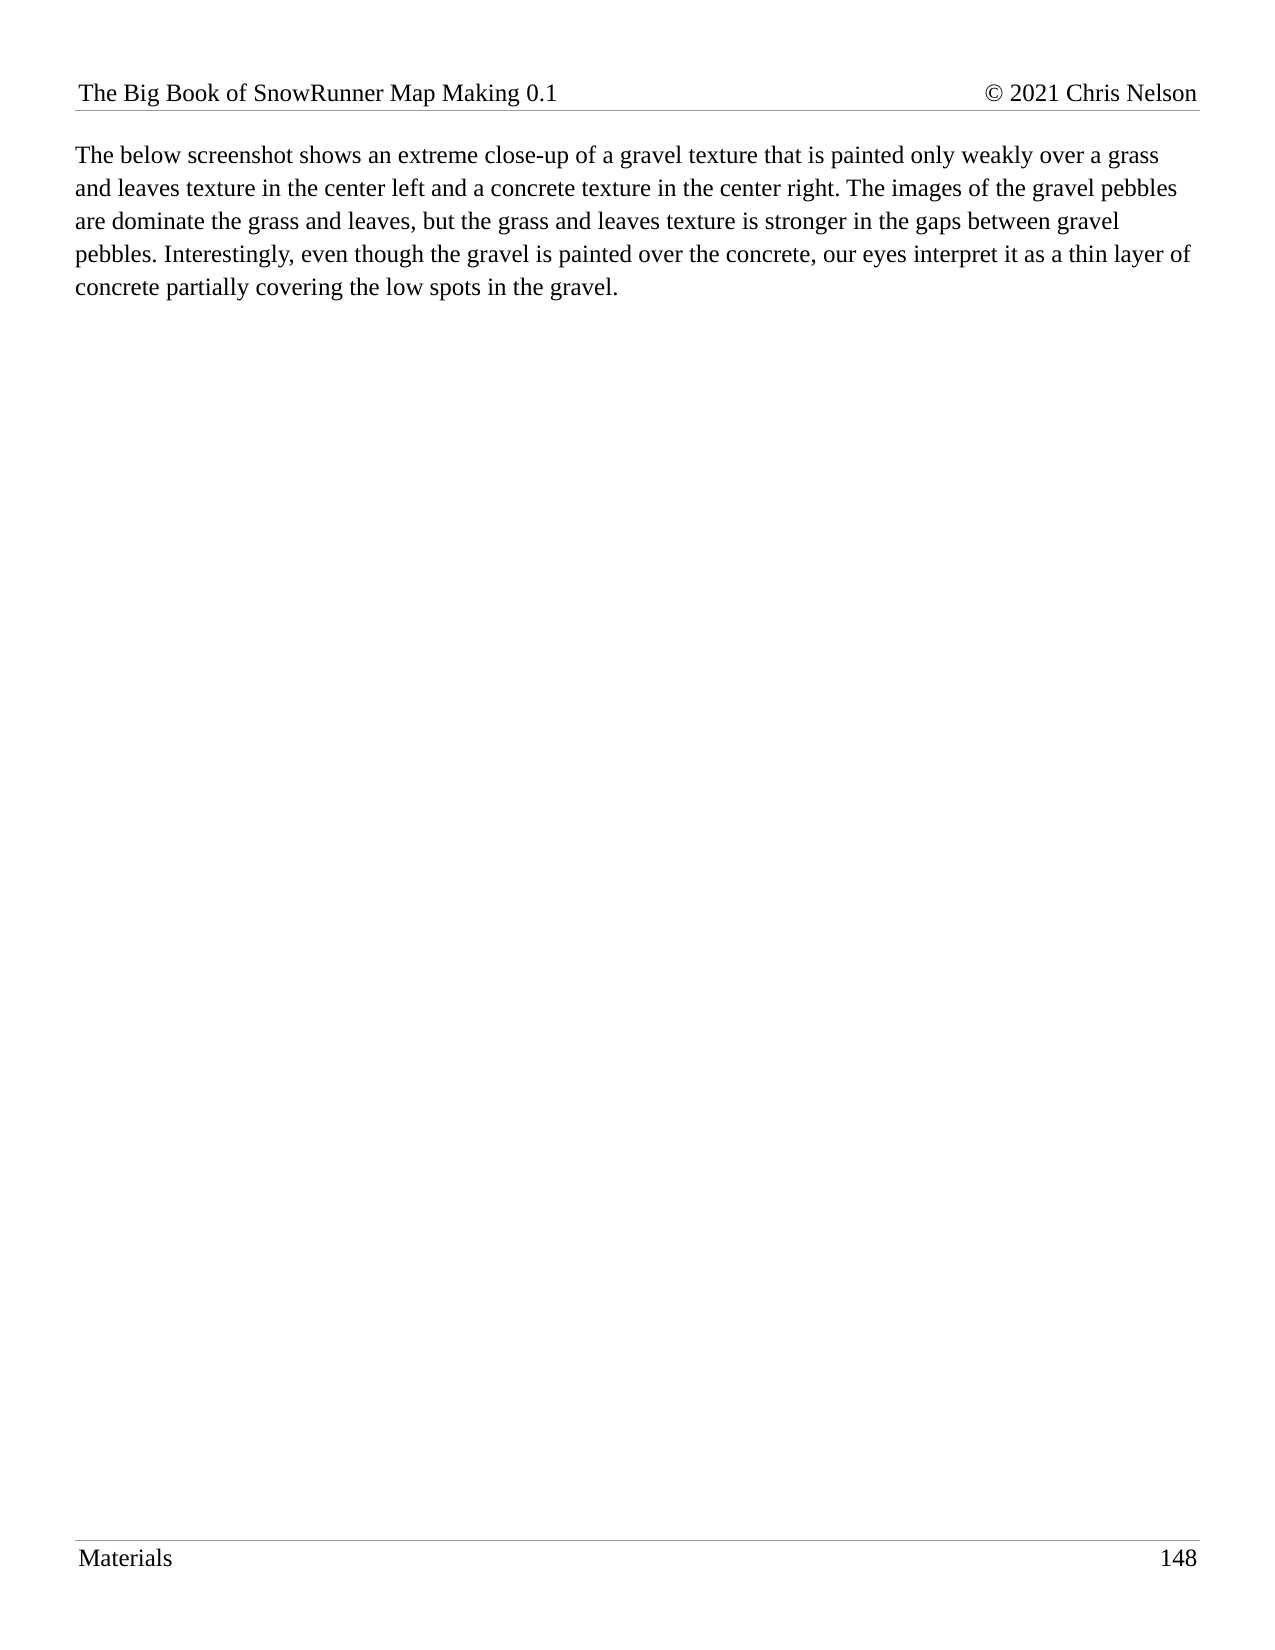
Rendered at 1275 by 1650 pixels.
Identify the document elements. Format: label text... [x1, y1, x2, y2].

text The below screenshot shows an extreme close-up of a gravel texture that is painted only weakly over a grass and leaves texture in the center left and a concrete texture in the center right. The images of the gravel pebbles are dominate the grass and leaves, but the grass and leaves texture is stronger in the gaps between gravel pebbles. Interestingly, even though the gravel is painted over the concrete, our eyes interpret it as a thin layer of concrete partially covering the low spots in the gravel. [75, 140, 1200, 301]
